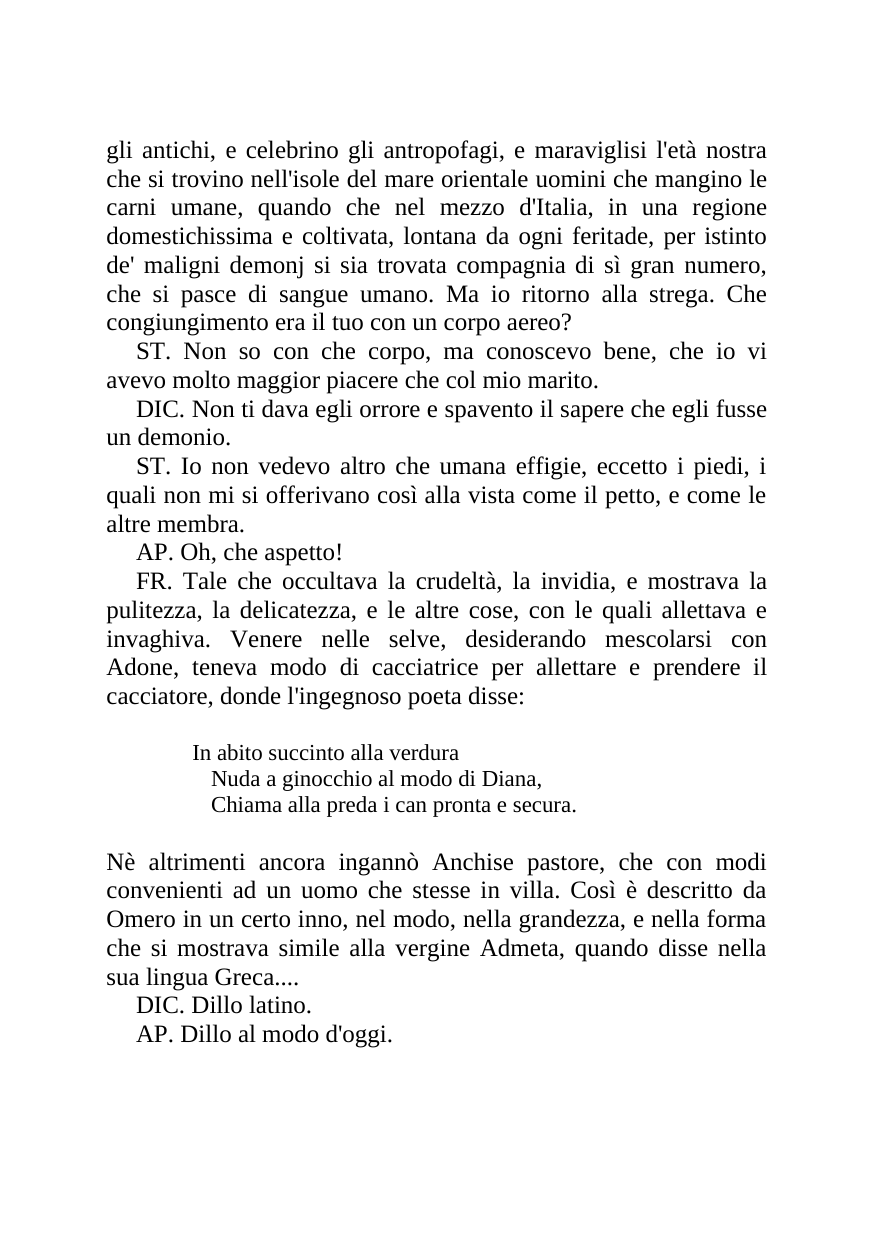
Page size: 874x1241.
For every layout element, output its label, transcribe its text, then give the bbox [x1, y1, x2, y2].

text ST. Non so con che corpo, ma conoscevo bene, che io vi avevo molto maggior piacere che col mio marito. [106, 336, 768, 394]
text FR. Tale che occultava la crudeltà, la invidia, e mostrava la pulitezza, la delicatezza, e le altre cose, con le quali allettava e invaghiva. Venere nelle selve, desiderando mescolarsi con Adone, teneva modo di cacciatrice per allettare e prendere il cacciatore, donde l'ingegnoso poeta disse: [106, 566, 768, 710]
text DIC. Non ti dava egli orrore e spavento il sapere che egli fusse un demonio. [106, 394, 768, 451]
text gli antichi, e celebrino gli antropofagi, e maraviglisi l'età nostra che si trovino nell'isole del mare orientale uomini che mangino le carni umane, quando che nel mezzo d'Italia, in una regione domestichissima e coltivata, lontana da ogni feritade, per istinto de' maligni demonj si sia trovata compagnia di sì gran numero, che si pasce di sangue umano. Ma io ritorno alla strega. Che congiungimento era il tuo con un corpo aereo? [106, 135, 768, 336]
text ST. Io non vedevo altro che umana effigie, eccetto i piedi, i quali non mi si offerivano così alla vista come il petto, e come le altre membra. [106, 451, 768, 537]
text Nè altrimenti ancora ingannò Anchise pastore, che con modi convenienti ad un uomo che stesse in villa. Così è descritto da Omero in un certo inno, nel modo, nella grandezza, e nella forma che si mostrava simile alla vergine Admeta, quando disse nella sua lingua Greca.... [106, 847, 768, 990]
text Chiama alla preda i can pronta e secura. [181, 791, 768, 818]
text AP. Oh, che aspetto! [106, 537, 768, 566]
text DIC. Dillo latino. [106, 990, 768, 1019]
text Nuda a ginocchio al modo di Diana, [181, 765, 768, 791]
text In abito succinto alla verdura [162, 739, 768, 765]
text AP. Dillo al modo d'oggi. [106, 1019, 768, 1048]
